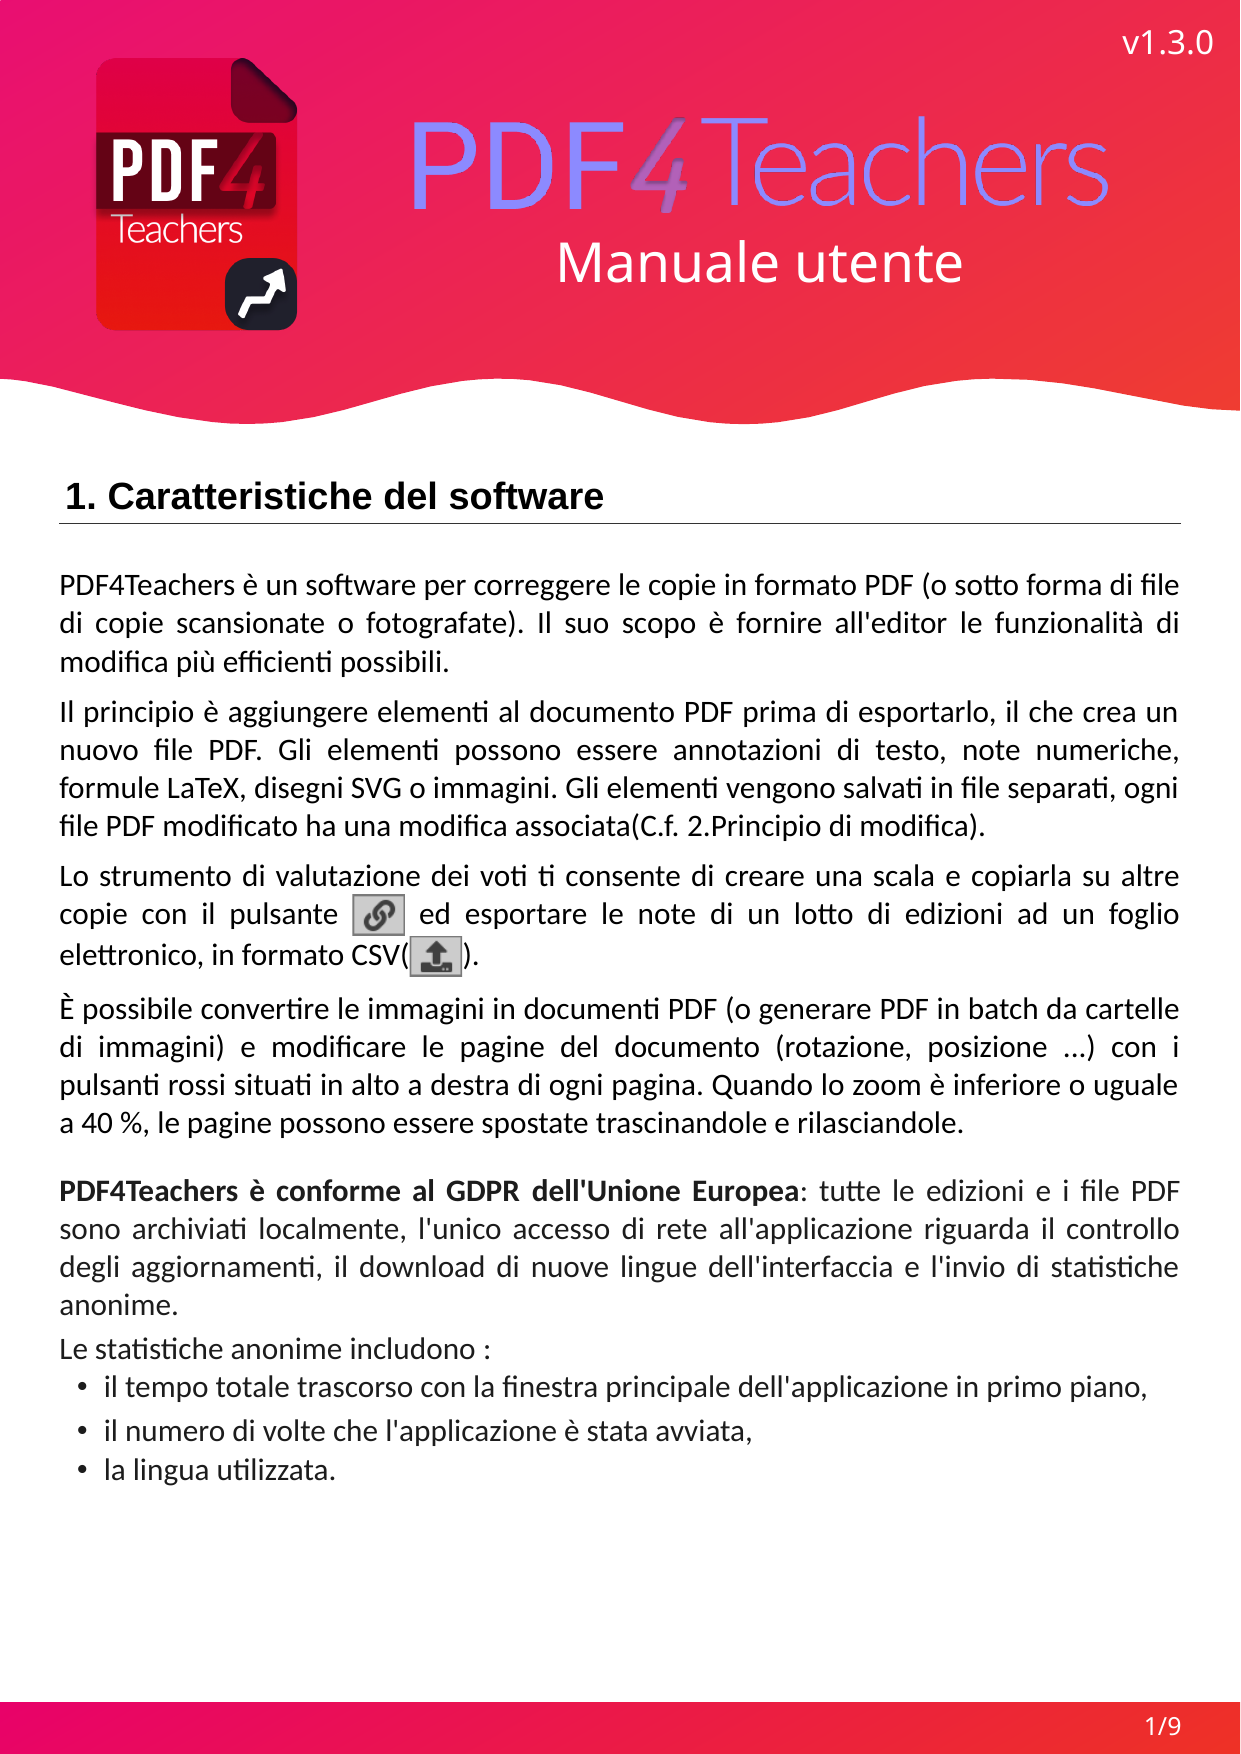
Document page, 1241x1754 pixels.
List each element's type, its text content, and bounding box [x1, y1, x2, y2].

list il tempo totale trascorso con la finestra principale dell'applicazione in primo piano, [77, 1367, 1181, 1406]
text È possibile convertire le immagini in documenti PDF (o generare PDF in batch da cartelle di immagini) e modificare le pagine del documento (rotazione, posizione ...) con i pulsanti rossi situati in alto a destra di ogni pagina. Quando lo zoom è inferiore o uguale a 40 %, le pagine possono essere spostate trascinandole e rilasciandole. [59, 989, 1181, 1141]
picture [390, 107, 1129, 223]
text Lo strumento di valutazione dei voti ti consente di creare una scala e copiarla su altre copie con il pulsante ed esportare le note di un lotto di edizioni ad un foglio elettronico, in formato CSV(). [59, 856, 1181, 977]
list il numero di volte che l'applicazione è stata avviata, [77, 1412, 1181, 1450]
text Il principio è aggiungere elementi al documento PDF prima di esportarlo, il che crea un nuovo file PDF. Gli elementi possono essere annotazioni di testo, note numeriche, formule LaTeX, disegni SVG o immagini. Gli elementi vengono salvati in file separati, ogni file PDF modificato ha una modifica associata(C.f. 2.Principio di modifica). [59, 692, 1181, 844]
text PDF4Teachers è un software per correggere le copie in formato PDF (o sotto forma di file di copie scansionate o fotografate). Il suo scopo è fornire all'editor le funzionalità di modifica più efficienti possibili. [59, 566, 1181, 680]
picture [352, 894, 405, 936]
subtitle Caratteristiche del software [59, 468, 1181, 523]
text PDF4Teachers è conforme al GDPR dell'Unione Europea: tutte le edizioni e i file PDF sono archiviati localmente, l'unico accesso di rete all'applicazione riguarda il controllo degli aggiornamenti, il download di nuove lingue dell'interfaccia e l'invio di statistiche anonime. [59, 1171, 1181, 1323]
picture [409, 936, 463, 977]
list la lingua utilizzata. [77, 1450, 1181, 1488]
text Le statistiche anonime includono : [59, 1329, 1181, 1367]
